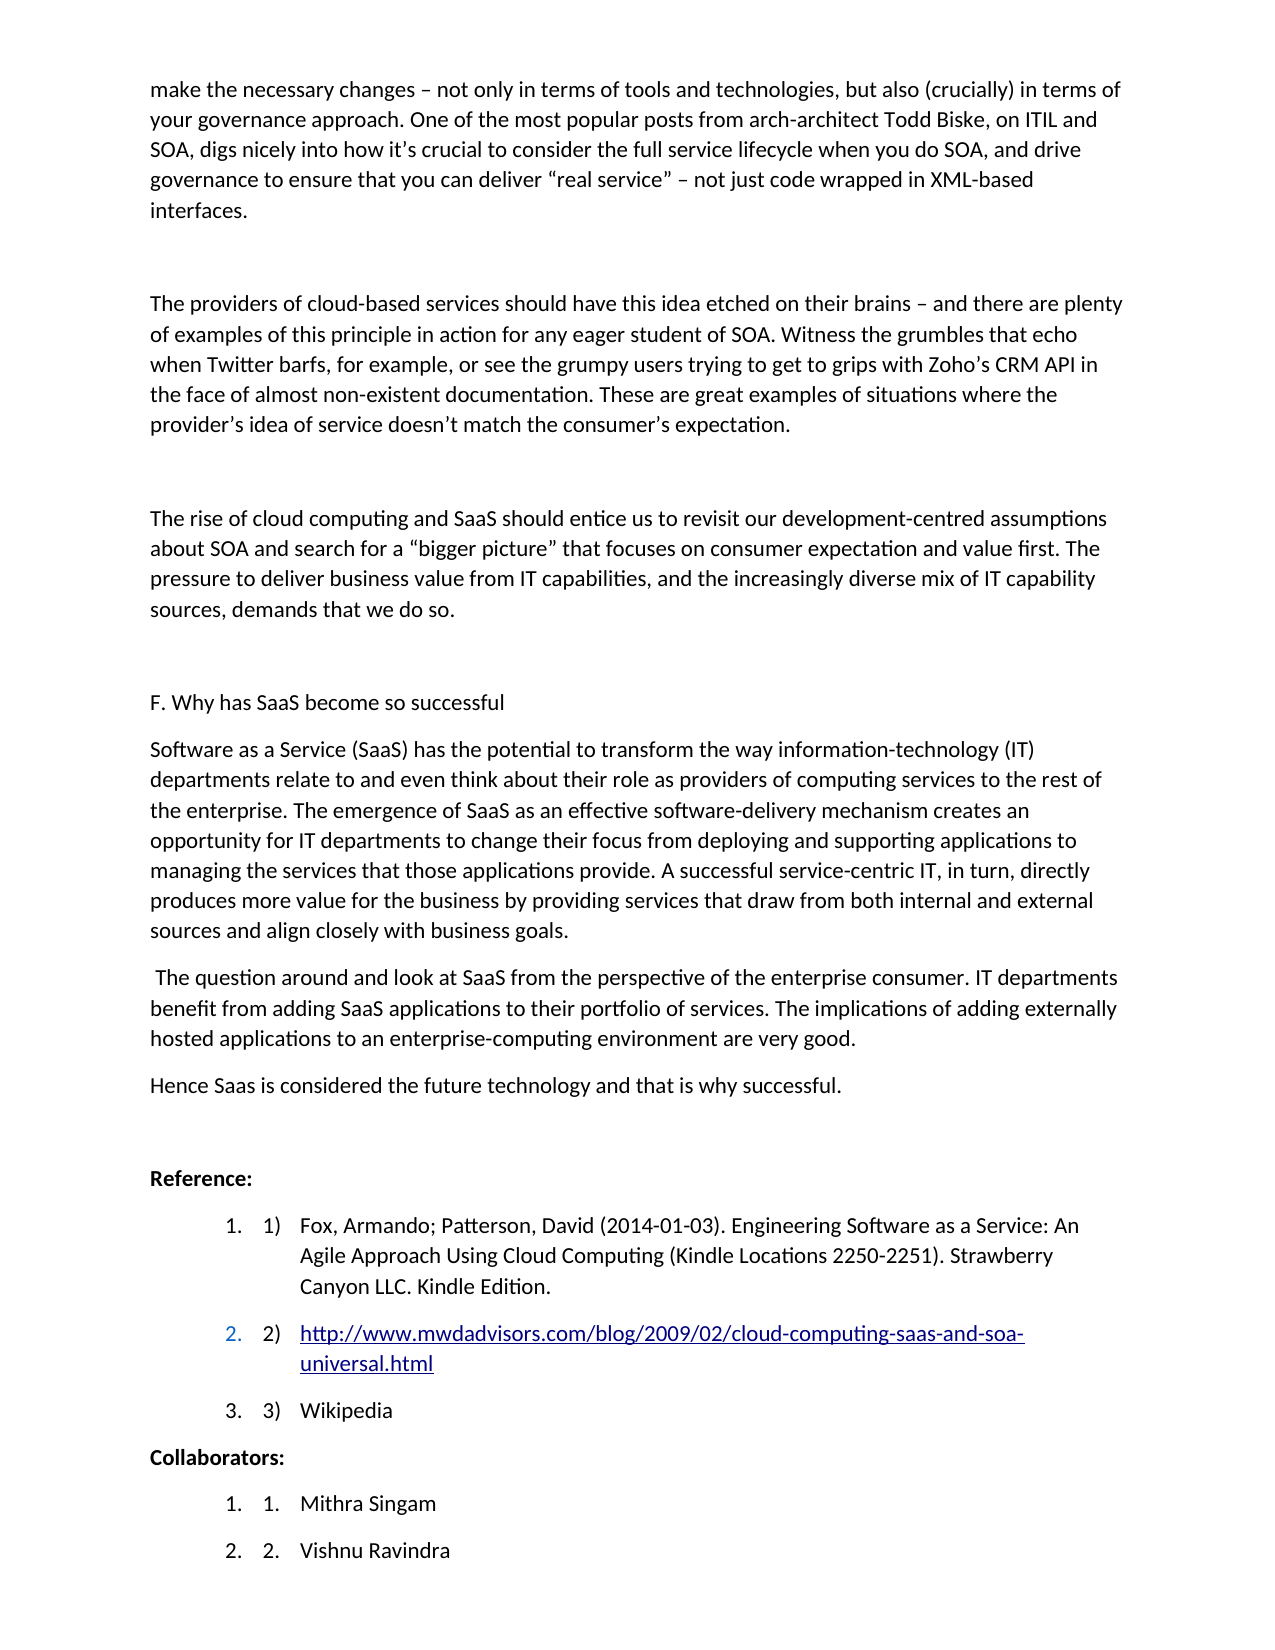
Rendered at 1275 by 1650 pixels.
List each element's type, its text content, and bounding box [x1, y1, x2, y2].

text The providers of cloud-based services should have this idea etched on their brains – and there are plenty of examples of this principle in action for any eager student of SOA. Witness the grumbles that echo when Twitter barfs, for example, or see the grumpy users trying to get to grips with Zoho’s CRM API in the face of almost non-existent documentation. These are great examples of situations where the provider’s idea of service doesn’t match the consumer’s expectation. [150, 289, 1125, 438]
text Software as a Service (SaaS) has the potential to transform the way information-technology (IT) departments relate to and even think about their role as providers of computing services to the rest of the enterprise. The emergence of SaaS as an effective software-delivery mechanism creates an opportunity for IT departments to change their focus from deploying and supporting applications to managing the services that those applications provide. A successful service-centric IT, in turn, directly produces more value for the business by providing services that draw from both internal and external sources and align closely with business goals. [150, 735, 1125, 945]
text Collaborators: [150, 1443, 1125, 1471]
text Hence Saas is considered the future technology and that is why successful. [150, 1071, 1125, 1099]
text Reference: [150, 1164, 1125, 1193]
text The question around and look at SaaS from the perspective of the enterprise consumer. IT departments benefit from adding SaaS applications to their portfolio of services. The implications of adding externally hosted applications to an enterprise-computing environment are very good. [150, 963, 1125, 1052]
text F. Why has SaaS become so successful [150, 688, 1125, 717]
list 2. Vishnu Ravindra [225, 1536, 1125, 1564]
text make the necessary changes – not only in terms of tools and technologies, but also (crucially) in terms of your governance approach. One of the most popular posts from arch-architect Todd Biske, on ITIL and SOA, digs nicely into how it’s crucial to consider the full service lifecycle when you do SOA, and drive governance to ensure that you can deliver “real service” – not just code wrapped in XML-based interfaces. [150, 75, 1125, 224]
list 1) Fox, Armando; Patterson, David (2014-01-03). Engineering Software as a Service: An Agile Approach Using Cloud Computing (Kindle Locations 2250-2251). Strawberry Canyon LLC. Kindle Edition. [225, 1211, 1125, 1300]
list 3) Wikipedia [225, 1396, 1125, 1424]
text The rise of cloud computing and SaaS should entice us to revisit our development-centred assumptions about SOA and search for a “bigger picture” that focuses on consumer expectation and value first. The pressure to deliver business value from IT capabilities, and the increasingly diverse mix of IT capability sources, demands that we do so. [150, 504, 1125, 623]
list 2) http://www.mwdadvisors.com/blog/2009/02/cloud-computing-saas-and-soa-universal.html [225, 1319, 1125, 1377]
list 1. Mithra Singam [225, 1489, 1125, 1518]
